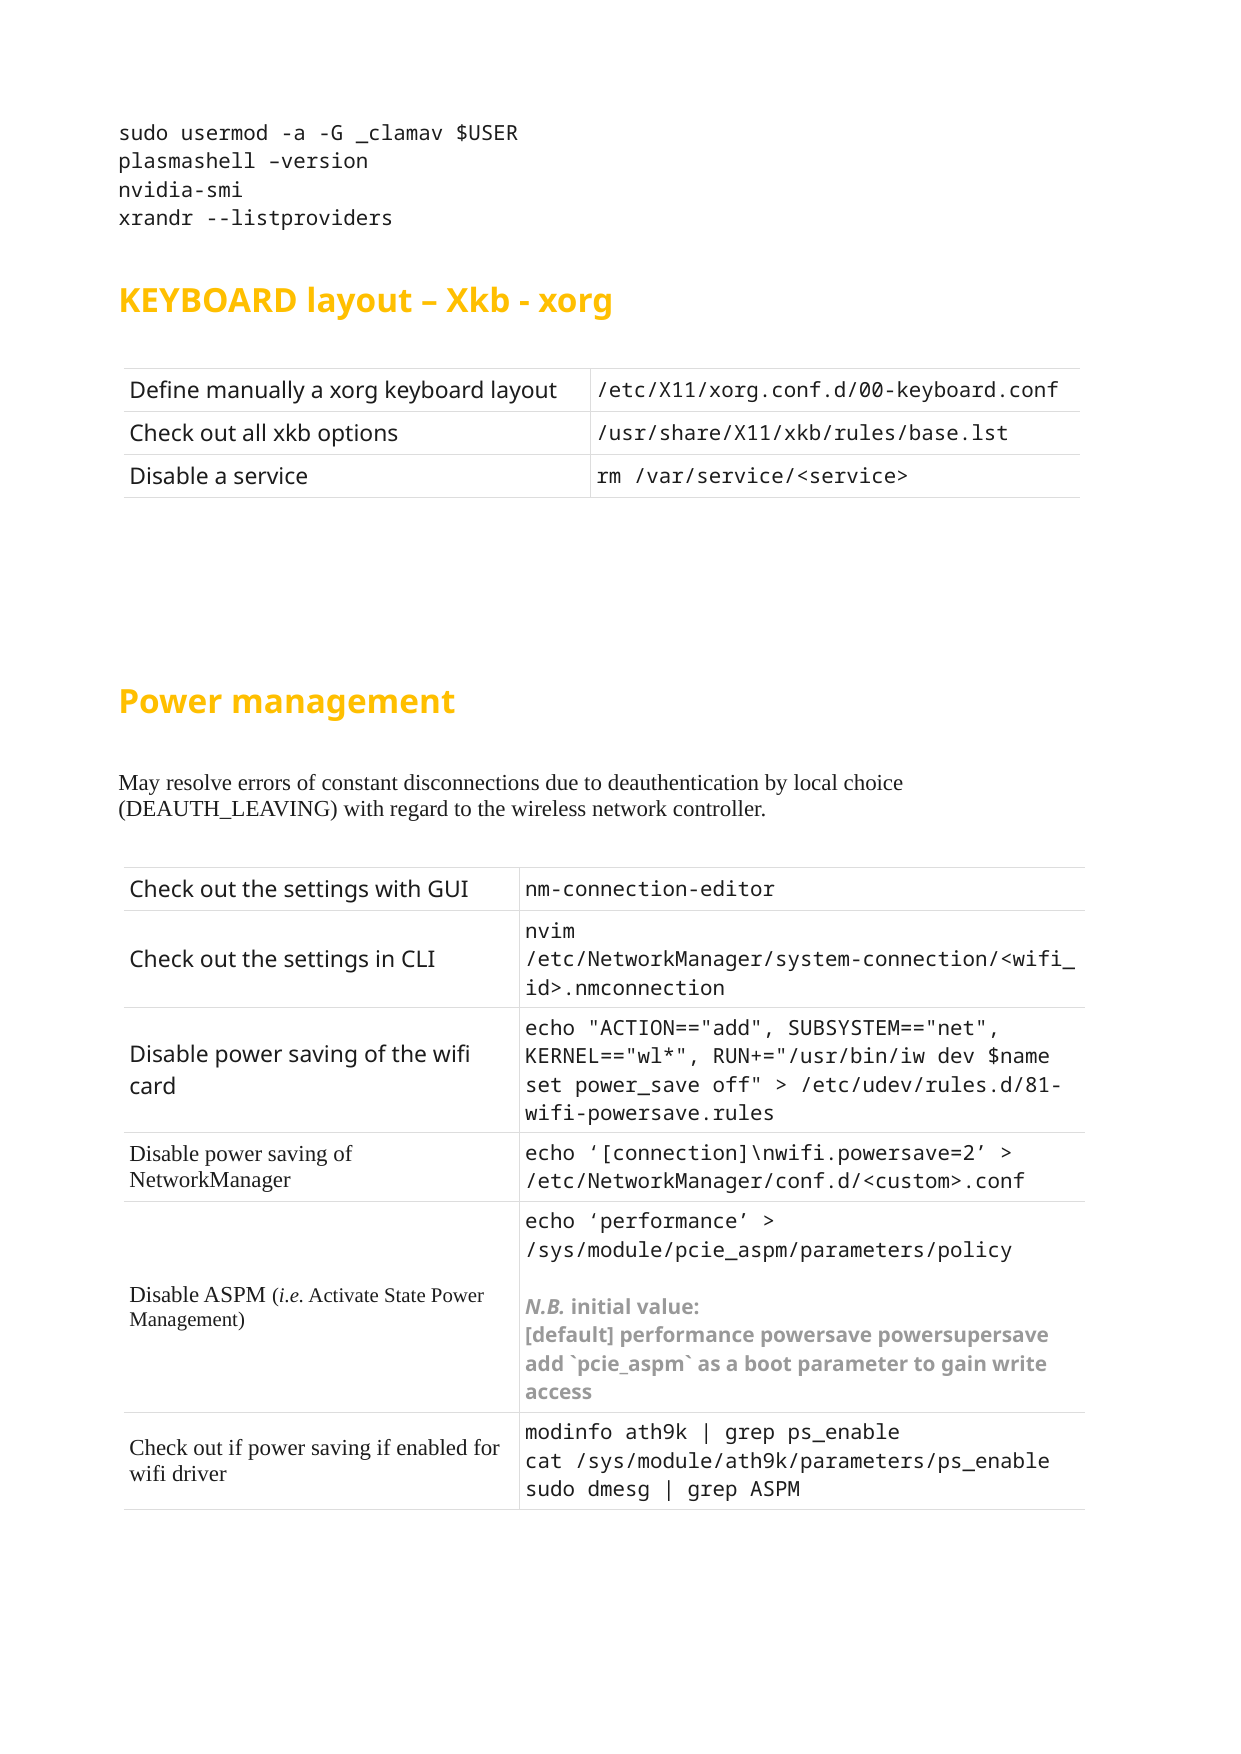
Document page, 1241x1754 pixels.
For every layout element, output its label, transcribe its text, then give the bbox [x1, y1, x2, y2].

text KEYBOARD layout – Xkb - xorg [118, 277, 1122, 323]
table_cell Disable power saving of the wifi card [124, 1008, 519, 1132]
table_cell rm /var/service/<service> [591, 455, 1080, 497]
table_header /etc/X11/xorg.conf.d/00-keyboard.conf [591, 369, 1080, 411]
table_header nm-connection-editor [520, 868, 1085, 910]
table_cell nvim /etc/NetworkManager/system-connection/<wifi_id>.nmconnection [520, 911, 1085, 1007]
table_header Define manually a xorg keyboard layout [124, 369, 590, 411]
table_cell modinfo ath9k | grep ps_enable cat /sys/module/ath9k/parameters/ps_enable sudo dmesg | grep ASPM [520, 1413, 1085, 1508]
table_cell Check out the settings in CLI [124, 911, 519, 1007]
table_cell echo ‘[connection]\nwifi.powersave=2’ > /etc/NetworkManager/conf.d/<custom>.conf [520, 1133, 1085, 1201]
table_cell Disable power saving of NetworkManager [124, 1133, 519, 1201]
text sudo usermod -a -G _clamav $USER [118, 118, 1122, 147]
text nvidia-smi [118, 175, 1122, 203]
table_cell Check out if power saving if enabled for wifi driver [124, 1413, 519, 1508]
table_cell echo ‘performance’ > /sys/module/pcie_aspm/parameters/policy N.B. initial value: [default] performance powersave powersupersave add `pcie_aspm` as a boot parameter to gain write access [520, 1202, 1085, 1412]
table_header Check out the settings with GUI [124, 868, 519, 910]
text May resolve errors of constant disconnections due to deauthentication by local choice (DEAUTH_LEAVING) with regard to the wireless network controller. [118, 769, 1122, 822]
table_cell /usr/share/X11/xkb/rules/base.lst [591, 412, 1080, 454]
text Power management [118, 678, 1122, 724]
table_cell Disable a service [124, 455, 590, 497]
text xrandr --listproviders [118, 203, 1122, 232]
table_cell echo "ACTION=="add", SUBSYSTEM=="net", KERNEL=="wl*", RUN+="/usr/bin/iw dev $name set power_save off" > /etc/udev/rules.d/81-wifi-powersave.rules [520, 1008, 1085, 1132]
text plasmashell –version [118, 147, 1122, 175]
table_cell Disable ASPM (i.e. Activate State Power Management) [124, 1202, 519, 1412]
table_cell Check out all xkb options [124, 412, 590, 454]
